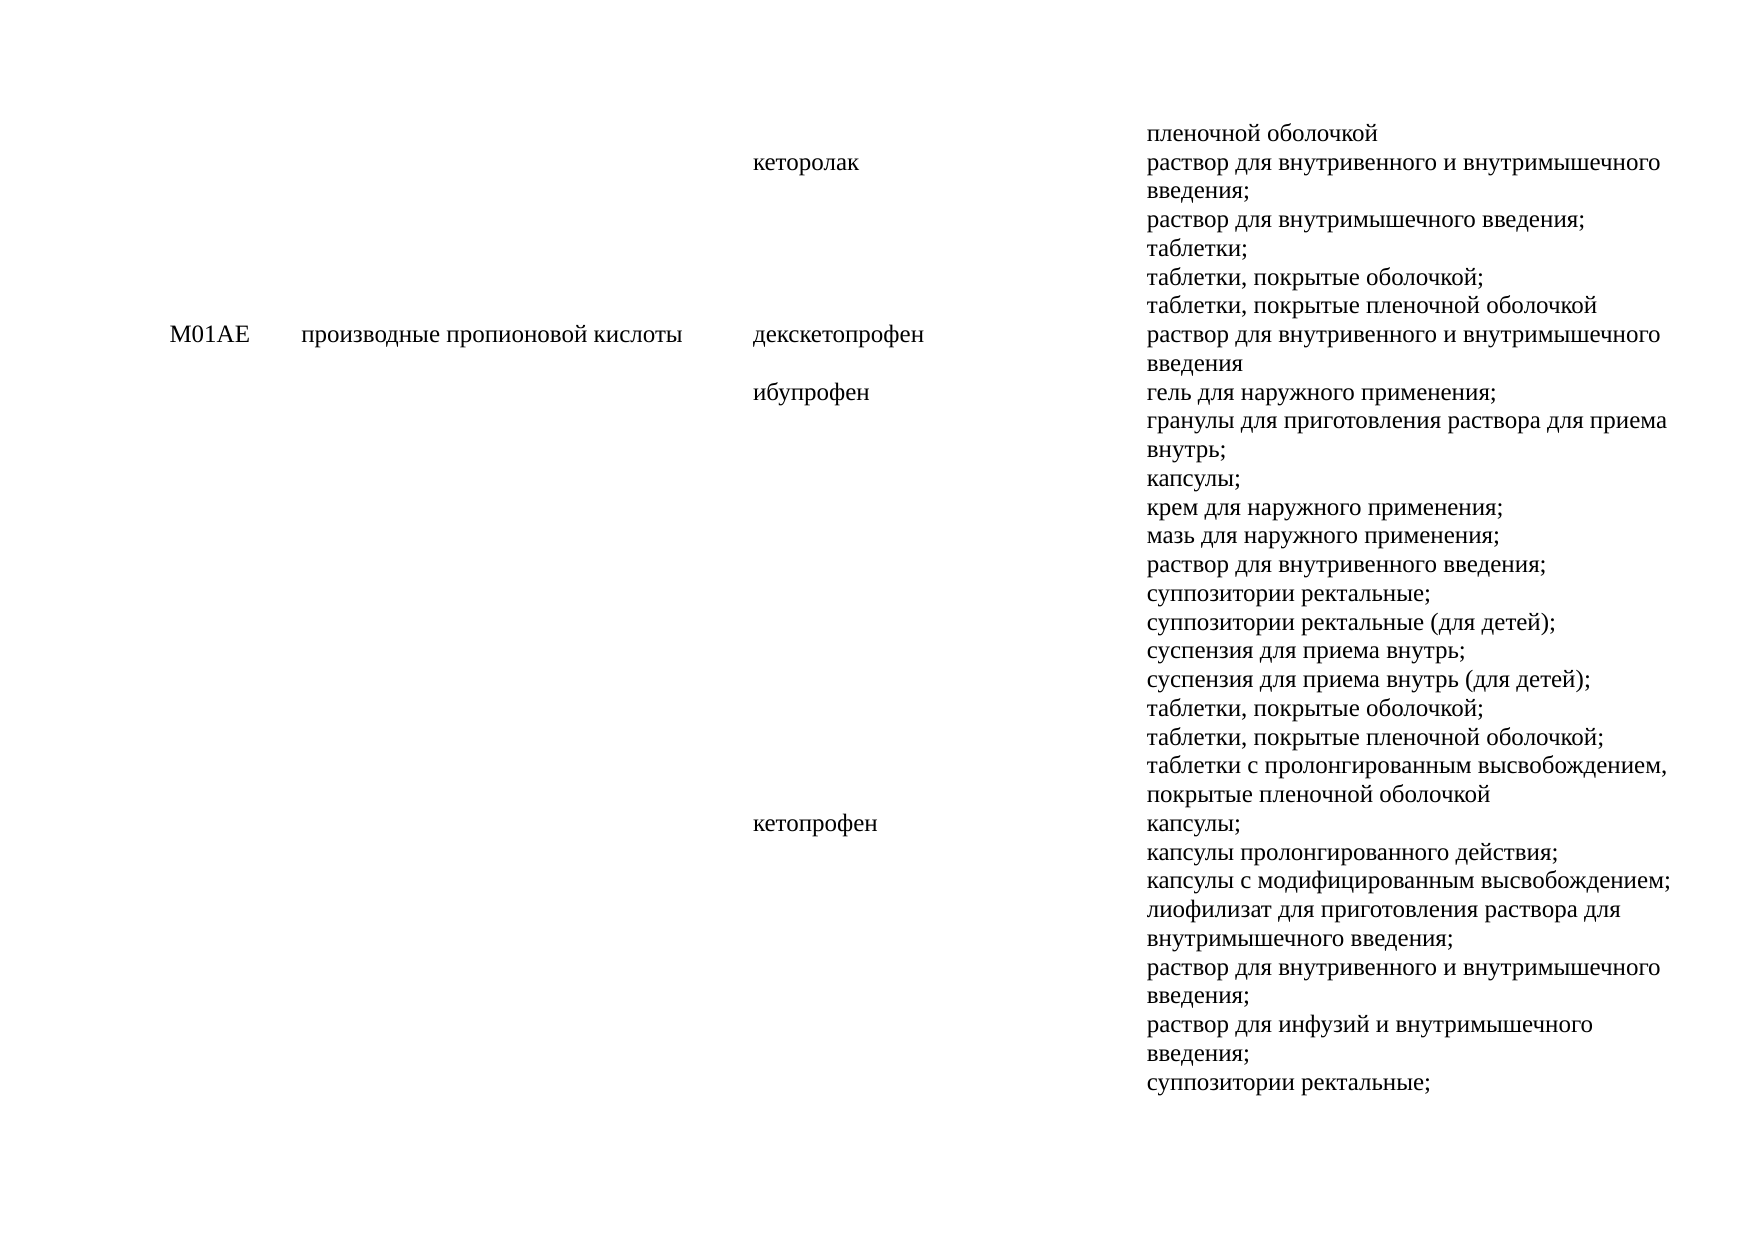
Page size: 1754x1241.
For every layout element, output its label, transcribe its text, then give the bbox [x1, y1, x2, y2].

table_cell капсулы; капсулы пролонгированного действия; капсулы с модифицированным высвобождением; лиофилизат для приготовления раствора для внутримышечного введения; раствор для внутривенного и внутримышечного введения; раствор для инфузий и внутримышечного введения; суппозитории ректальные; [1135, 808, 1704, 1096]
table_cell раствор для внутривенного и внутримышечного введения; раствор для внутримышечного введения; таблетки; таблетки, покрытые оболочкой; таблетки, покрытые пленочной оболочкой [1135, 147, 1704, 319]
table_cell [290, 118, 742, 319]
table_cell гель для наружного применения; гранулы для приготовления раствора для приема внутрь; капсулы; крем для наружного применения; мазь для наружного применения; раствор для внутривенного введения; суппозитории ректальные; суппозитории ректальные (для детей); суспензия для приема внутрь; суспензия для приема внутрь (для детей); таблетки, покрытые оболочкой; таблетки, покрытые пленочной оболочкой; таблетки с пролонгированным высвобождением, покрытые пленочной оболочкой [1135, 377, 1704, 808]
table_cell [742, 118, 1135, 147]
table_cell [129, 377, 290, 808]
table_cell [290, 377, 742, 808]
table_cell производные пропионовой кислоты [290, 319, 742, 377]
table_cell [129, 808, 290, 1096]
table_cell раствор для внутривенного и внутримышечного введения [1135, 319, 1704, 377]
table_cell ибупрофен [742, 377, 1135, 808]
table_cell пленочной оболочкой [1135, 118, 1704, 147]
table_cell [290, 808, 742, 1096]
table_cell кеторолак [742, 147, 1135, 319]
table_cell декскетопрофен [742, 319, 1135, 377]
table_cell [129, 118, 290, 319]
table_cell M01AE [129, 319, 290, 377]
table_cell кетопрофен [742, 808, 1135, 1096]
